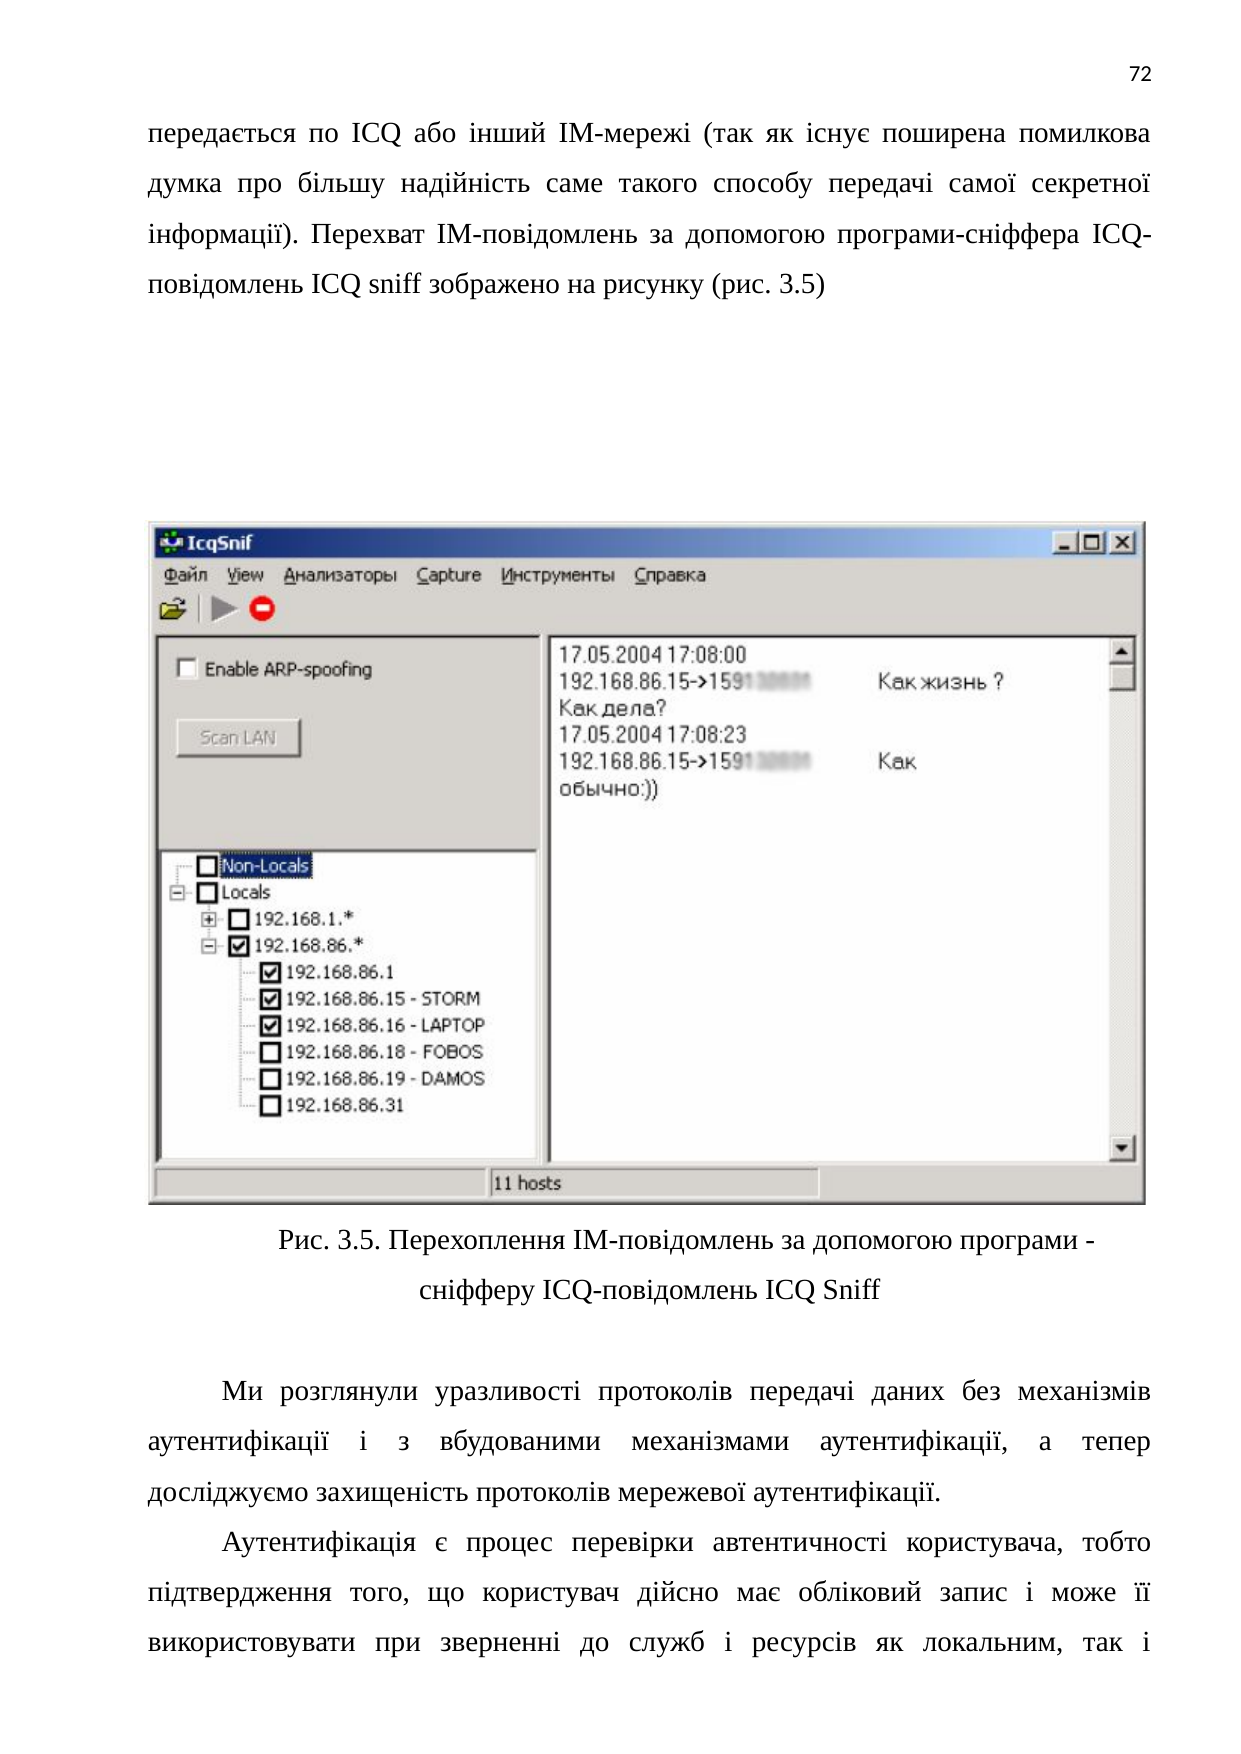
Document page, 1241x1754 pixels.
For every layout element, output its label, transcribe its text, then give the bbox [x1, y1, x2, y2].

text Рис. 3.5. Перехоплення IM-повідомлень за допомогою програми - сніфферу ICQ-повідомлень ICQ Sniff [148, 1222, 1152, 1306]
text Ми розглянули уразливості протоколів передачі даних без механізмів аутентифікації і з вбудованими механізмами аутентифікації, а тепер досліджуємо захищеність протоколів мережевої аутентифікації. [148, 1373, 1152, 1507]
text Аутентифікація є процес перевірки автентичності користувача, тобто підтвердження того, що користувач дійсно має обліковий запис і може її використовувати при зверненні до служб і ресурсів як локальним, так і [148, 1524, 1152, 1658]
picture [144, 520, 1149, 1205]
text передається по ICQ або інший IM-мережі (так як існує поширена помилкова думка про більшу надійність саме такого способу передачі самої секретної інформації). Перехват ІМ-повідомлень за допомогою програми-сніффера ICQ-повідомлень ICQ sniff зображено на рисунку (рис. 3.5) [148, 115, 1152, 300]
